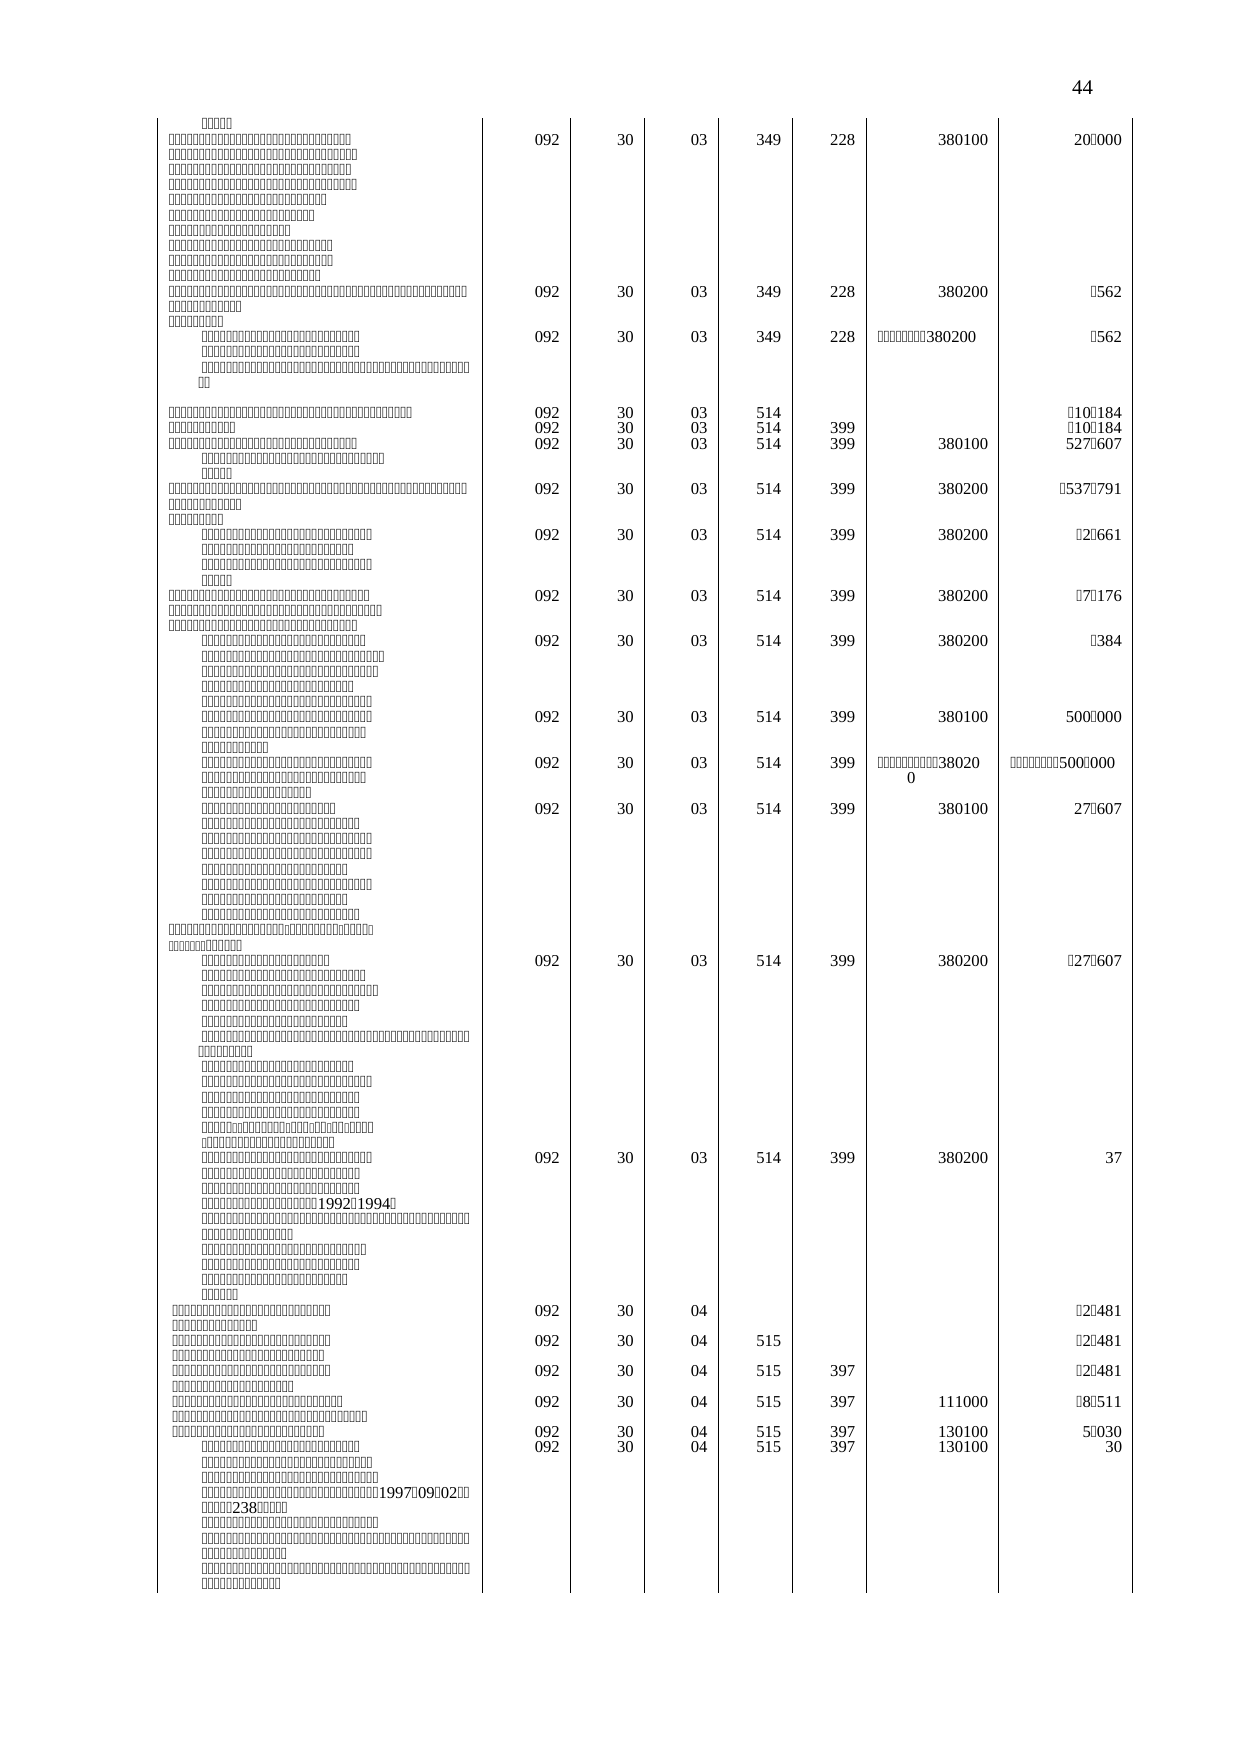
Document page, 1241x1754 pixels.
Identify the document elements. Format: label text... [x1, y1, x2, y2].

table_cell  [645, 590, 718, 635]
table_cell   [158, 1335, 482, 1365]
table_cell [719, 118, 792, 133]
table_cell [1133, 1365, 1163, 1396]
table_cell [867, 422, 998, 437]
table_cell        [158, 1441, 482, 1593]
table_cell  [645, 1152, 718, 1304]
table_cell  [867, 635, 998, 711]
table_cell  [571, 438, 644, 483]
table_cell  [719, 1426, 792, 1441]
table_cell  [999, 711, 1132, 757]
table_cell  [645, 757, 718, 802]
table_cell  [793, 711, 866, 757]
table_cell  [719, 331, 792, 407]
table_cell  [999, 483, 1132, 529]
table_cell  [483, 803, 570, 954]
table_cell  [645, 635, 718, 711]
table_cell   [158, 1396, 482, 1426]
table_cell [1133, 1152, 1163, 1304]
table_cell [793, 407, 866, 422]
table_cell  [645, 1365, 718, 1396]
table_cell  [483, 955, 570, 1152]
table_cell [1133, 438, 1163, 483]
table_cell [1133, 483, 1163, 529]
table_cell  [719, 955, 792, 1152]
table_cell  [719, 635, 792, 711]
table_cell    [158, 331, 482, 407]
table_cell  [999, 407, 1132, 422]
table_cell  [645, 1304, 718, 1335]
table_cell  [645, 438, 718, 483]
table_cell      [158, 635, 482, 711]
table_cell [1133, 803, 1163, 954]
table_cell  [483, 1426, 570, 1441]
table_cell  [571, 1304, 644, 1335]
table_cell  [483, 1335, 570, 1365]
table_cell  [571, 285, 644, 331]
table_cell  [999, 1365, 1132, 1396]
table_cell  [719, 438, 792, 483]
table_cell [867, 1304, 998, 1335]
table_cell  [793, 635, 866, 711]
table_cell  [999, 422, 1132, 437]
table_cell [1133, 118, 1163, 133]
table_cell  [645, 803, 718, 954]
table_cell  [867, 590, 998, 635]
table_cell [1133, 529, 1163, 589]
table_cell  [999, 803, 1132, 954]
table_cell    [158, 711, 482, 757]
table_cell  [719, 1396, 792, 1426]
table_cell [793, 118, 866, 133]
table_cell  [645, 422, 718, 437]
table_cell  [719, 422, 792, 437]
table_cell  [158, 422, 482, 437]
table_cell  [483, 438, 570, 483]
table_cell             [158, 955, 482, 1152]
table_cell  [867, 803, 998, 954]
table_cell  [571, 1335, 644, 1365]
table_cell  [645, 711, 718, 757]
table_cell  [483, 757, 570, 802]
table_cell   [158, 483, 482, 529]
table_cell           [158, 133, 482, 285]
table_cell  [719, 285, 792, 331]
table_cell [645, 118, 718, 133]
table_cell  [793, 1365, 866, 1396]
table_cell [999, 118, 1132, 133]
table_cell [1133, 757, 1163, 802]
table_cell [571, 118, 644, 133]
table_cell  [793, 422, 866, 437]
table_cell  [483, 1152, 570, 1304]
table_cell  [867, 1441, 998, 1593]
table_cell  [571, 711, 644, 757]
table_cell [793, 1335, 866, 1365]
table_cell  [793, 1441, 866, 1593]
table_cell  [793, 285, 866, 331]
table_cell  [999, 285, 1132, 331]
table_cell  [719, 133, 792, 285]
table_cell [1133, 955, 1163, 1152]
table_cell  [793, 529, 866, 589]
table_cell  [867, 711, 998, 757]
table_cell [1133, 1426, 1163, 1441]
table_cell  [571, 331, 644, 407]
table_cell  [645, 1441, 718, 1593]
table_cell  [645, 529, 718, 589]
table_cell  [793, 1396, 866, 1426]
table_cell  [719, 1441, 792, 1593]
table_cell  [719, 1365, 792, 1396]
table_cell  [645, 285, 718, 331]
table_cell  [571, 407, 644, 422]
table_cell [1133, 285, 1163, 331]
table_cell  [719, 1152, 792, 1304]
table_cell  [999, 757, 1132, 802]
table_cell  [158, 118, 482, 133]
table_cell  [645, 133, 718, 285]
table_cell [1133, 1335, 1163, 1365]
table_cell  [571, 1396, 644, 1426]
table_cell  [571, 955, 644, 1152]
table_cell [1133, 331, 1163, 407]
table_cell  [645, 483, 718, 529]
table_cell   [158, 1365, 482, 1396]
table_cell  [571, 590, 644, 635]
table_cell  [719, 407, 792, 422]
table_cell  [645, 1396, 718, 1426]
table_cell  [571, 422, 644, 437]
table_cell [867, 1365, 998, 1396]
table_cell  [158, 1426, 482, 1441]
table_cell  [483, 133, 570, 285]
table_cell  [571, 483, 644, 529]
table_cell  [793, 803, 866, 954]
table_cell  [483, 711, 570, 757]
table_cell  [719, 1335, 792, 1365]
table_cell  [571, 803, 644, 954]
table_cell    [158, 590, 482, 635]
table_cell  [483, 635, 570, 711]
table_cell  [867, 1152, 998, 1304]
table_cell  [999, 529, 1132, 589]
table_cell  [571, 1426, 644, 1441]
table_cell  [867, 757, 998, 802]
table_cell   [158, 1304, 482, 1335]
table_cell [867, 118, 998, 133]
table_cell  [999, 438, 1132, 483]
table_cell  [571, 1152, 644, 1304]
table_cell  [999, 1396, 1132, 1426]
table_cell  [999, 331, 1132, 407]
table_cell          [158, 1152, 482, 1304]
table_cell  [867, 331, 998, 407]
table_cell  [793, 438, 866, 483]
table_cell [1133, 590, 1163, 635]
table_cell [1133, 1396, 1163, 1426]
table_cell  [483, 1396, 570, 1426]
table_cell  [483, 331, 570, 407]
table_cell  [483, 483, 570, 529]
table_cell  [158, 407, 482, 422]
table_cell  [867, 483, 998, 529]
table_cell  [867, 955, 998, 1152]
table_cell  [793, 590, 866, 635]
table_cell [1133, 1304, 1163, 1335]
table_cell  [999, 1335, 1132, 1365]
table_cell  [999, 1426, 1132, 1441]
table_cell [1133, 407, 1163, 422]
table_cell  [645, 331, 718, 407]
table_cell  [867, 529, 998, 589]
table_cell  [483, 422, 570, 437]
table_cell           [158, 803, 482, 954]
table_cell  [483, 1304, 570, 1335]
table_cell  [793, 483, 866, 529]
table_cell  [719, 711, 792, 757]
table_cell  [571, 635, 644, 711]
table_cell  [793, 757, 866, 802]
table_cell  [571, 1441, 644, 1593]
table_cell  [645, 955, 718, 1152]
table_cell  [999, 635, 1132, 711]
table_cell   [158, 285, 482, 331]
table_cell  [793, 133, 866, 285]
table_cell  [483, 407, 570, 422]
table_cell     [158, 529, 482, 589]
table_cell  [719, 590, 792, 635]
table_cell [1133, 1441, 1163, 1593]
table_cell  [719, 483, 792, 529]
table_cell  [999, 1304, 1132, 1335]
table_cell  [483, 285, 570, 331]
table_cell  [793, 955, 866, 1152]
table_cell  [999, 1152, 1132, 1304]
table_cell  [571, 1365, 644, 1396]
table_cell  [719, 803, 792, 954]
table_cell  [867, 1396, 998, 1426]
table_cell  [483, 590, 570, 635]
table_cell  [867, 1426, 998, 1441]
table_cell  [483, 1441, 570, 1593]
table_cell  [719, 529, 792, 589]
table_cell    [158, 757, 482, 802]
table_cell [1133, 635, 1163, 711]
table_cell [1133, 133, 1163, 285]
table_cell  [483, 529, 570, 589]
table_cell  [645, 1335, 718, 1365]
table_cell  [999, 1441, 1132, 1593]
table_cell [867, 407, 998, 422]
table_cell  [999, 590, 1132, 635]
table_cell [483, 118, 570, 133]
table_cell [1133, 422, 1163, 437]
table_cell  [571, 529, 644, 589]
table_cell  [999, 133, 1132, 285]
table_cell  [867, 438, 998, 483]
table_cell  [867, 285, 998, 331]
table_cell  [867, 133, 998, 285]
table_cell [867, 1335, 998, 1365]
table_cell [793, 1304, 866, 1335]
table_cell  [793, 1152, 866, 1304]
table_cell  [719, 757, 792, 802]
table_cell  [645, 407, 718, 422]
table_cell [719, 1304, 792, 1335]
table_cell  [483, 1365, 570, 1396]
table_cell  [793, 331, 866, 407]
table_cell  [793, 1426, 866, 1441]
table_cell    [158, 438, 482, 483]
table_cell  [571, 757, 644, 802]
table_cell  [571, 133, 644, 285]
table_cell  [999, 955, 1132, 1152]
table_cell [1133, 711, 1163, 757]
table_cell  [645, 1426, 718, 1441]
